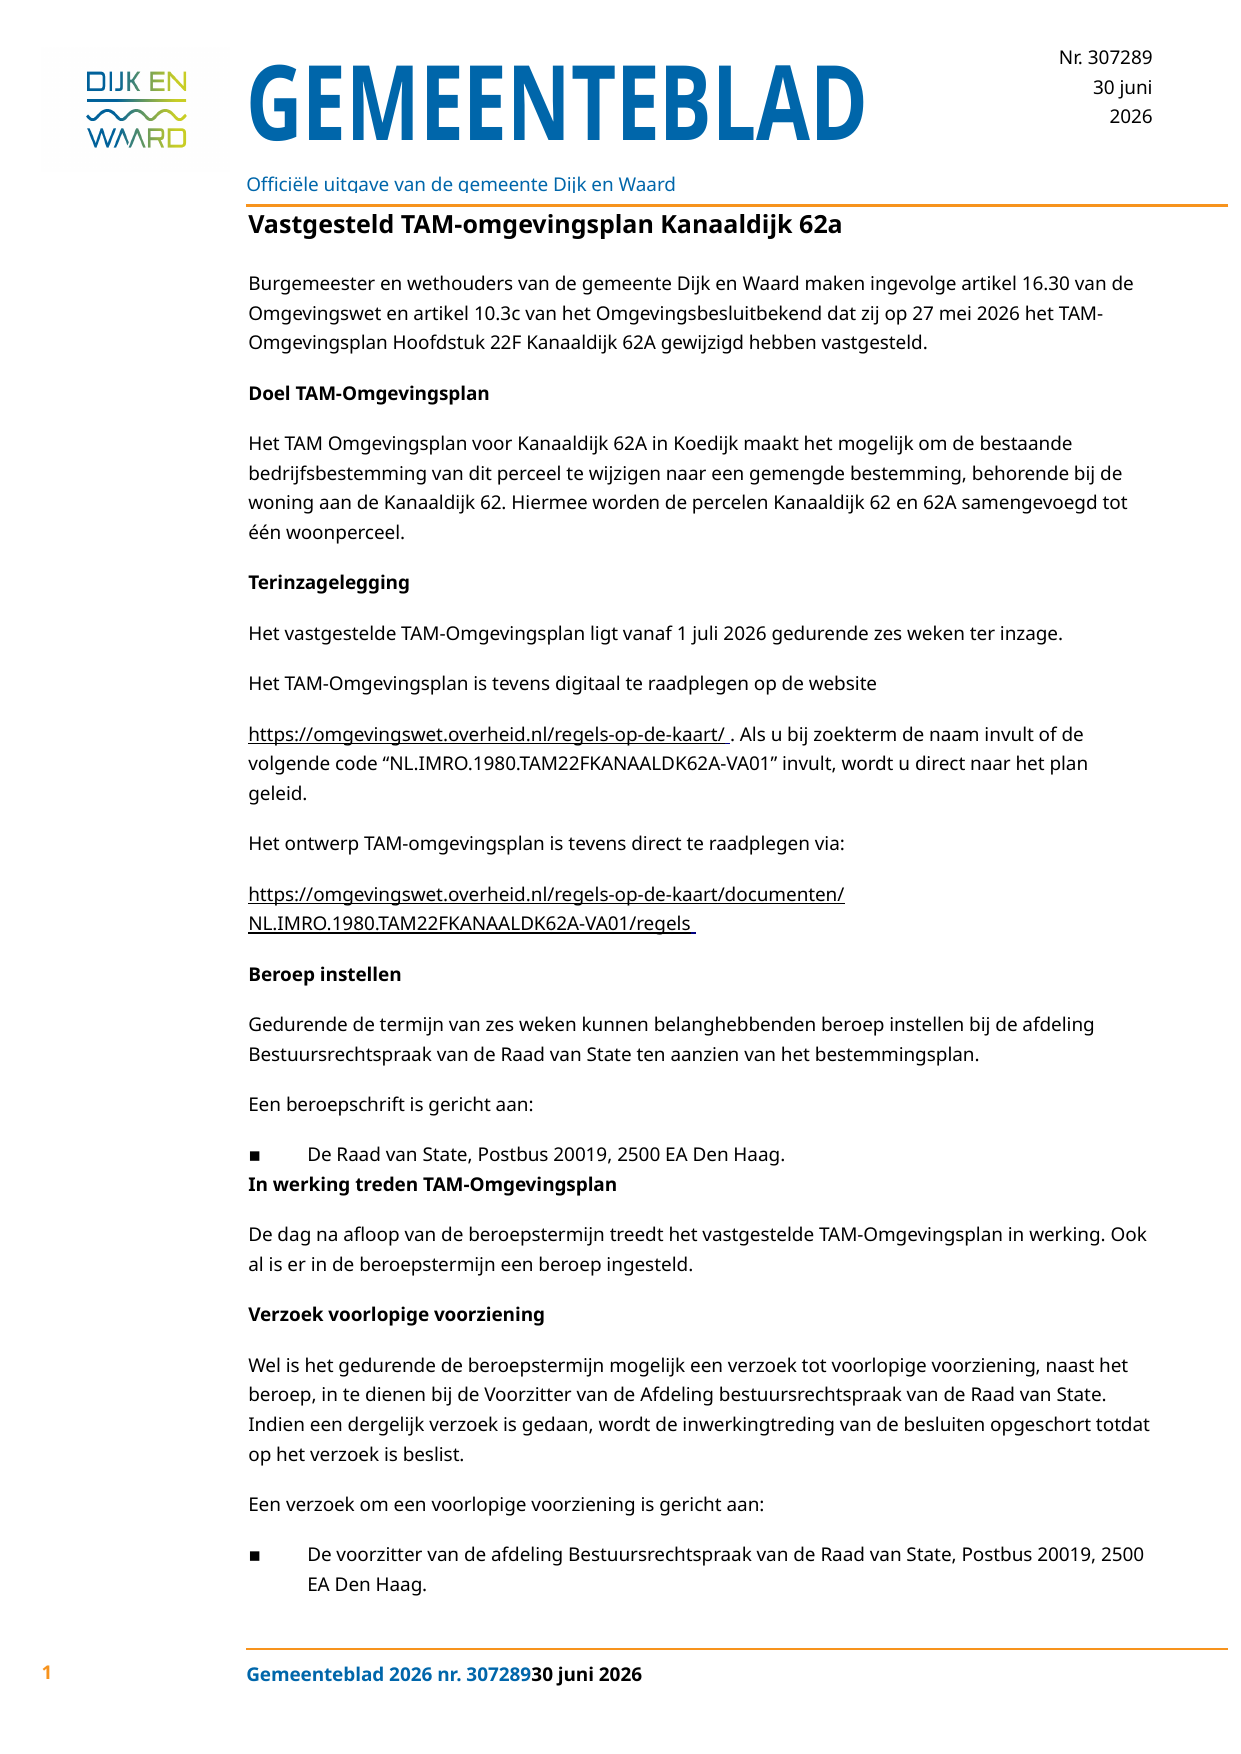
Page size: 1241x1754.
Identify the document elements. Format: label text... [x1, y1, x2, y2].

text Terinzagelegging [248, 569, 1152, 595]
text Het TAM-Omgevingsplan is tevens digitaal te raadplegen op de website [248, 670, 1152, 696]
text Het ontwerp TAM-omgevingsplan is tevens direct te raadplegen via: [248, 830, 1152, 856]
text Doel TAM-Omgevingsplan [248, 380, 1152, 406]
list De Raad van State, Postbus 20019, 2500 EA Den Haag. [248, 1142, 1152, 1167]
text https://omgevingswet.overheid.nl/regels-op-de-kaart/ . Als u bij zoekterm de naam invult of de volgende code “NL.IMRO.1980.TAM22FKANAALDK62A-VA01” invult, wordt u direct naar het plan geleid. [248, 721, 1152, 806]
text Het TAM Omgevingsplan voor Kanaaldijk 62A in Koedijk maakt het mogelijk om de bestaande bedrijfsbestemming van dit perceel te wijzigen naar een gemengde bestemming, behorende bij de woning aan de Kanaaldijk 62. Hiermee worden de percelen Kanaaldijk 62 en 62A samengevoegd tot één woonperceel. [248, 430, 1152, 545]
text Een beroepschrift is gericht aan: [248, 1091, 1152, 1117]
picture [41, 47, 231, 172]
text De dag na afloop van de beroepstermijn treedt het vastgestelde TAM-Omgevingsplan in werking. Ook al is er in de beroepstermijn een beroep ingesteld. [248, 1222, 1152, 1277]
text Gedurende de termijn van zes weken kunnen belanghebbenden beroep instellen bij de afdeling Bestuursrechtspraak van de Raad van State ten aanzien van het bestemmingsplan. [248, 1011, 1152, 1066]
text Verzoek voorlopige voorziening [248, 1302, 1152, 1327]
text https://omgevingswet.overheid.nl/regels-op-de-kaart/documenten/NL.IMRO.1980.TAM22FKANAALDK62A-VA01/regels [248, 881, 1152, 936]
text In werking treden TAM-Omgevingsplan [248, 1171, 1152, 1197]
text Wel is het gedurende de beroepstermijn mogelijk een verzoek tot voorlopige voorziening, naast het beroep, in te dienen bij de Voorzitter van de Afdeling bestuursrechtspraak van de Raad van State. Indien een dergelijk verzoek is gedaan, wordt de inwerkingtreding van de besluiten opgeschort totdat op het verzoek is beslist. [248, 1352, 1152, 1466]
text Beroep instellen [248, 961, 1152, 986]
text Het vastgestelde TAM-Omgevingsplan ligt vanaf 1 juli 2026 gedurende zes weken ter inzage. [248, 620, 1152, 646]
text Burgemeester en wethouders van de gemeente Dijk en Waard maken ingevolge artikel 16.30 van de Omgevingswet en artikel 10.3c van het Omgevingsbesluitbekend dat zij op 27 mei 2026 het TAM-Omgevingsplan Hoofdstuk 22F Kanaaldijk 62A gewijzigd hebben vastgesteld. [248, 270, 1152, 355]
list De voorzitter van de afdeling Bestuursrechtspraak van de Raad van State, Postbus 20019, 2500 EA Den Haag. [248, 1542, 1152, 1597]
text Een verzoek om een voorlopige voorziening is gericht aan: [248, 1491, 1152, 1517]
text Vastgesteld TAM-omgevingsplan Kanaaldijk 62a [248, 207, 1152, 241]
